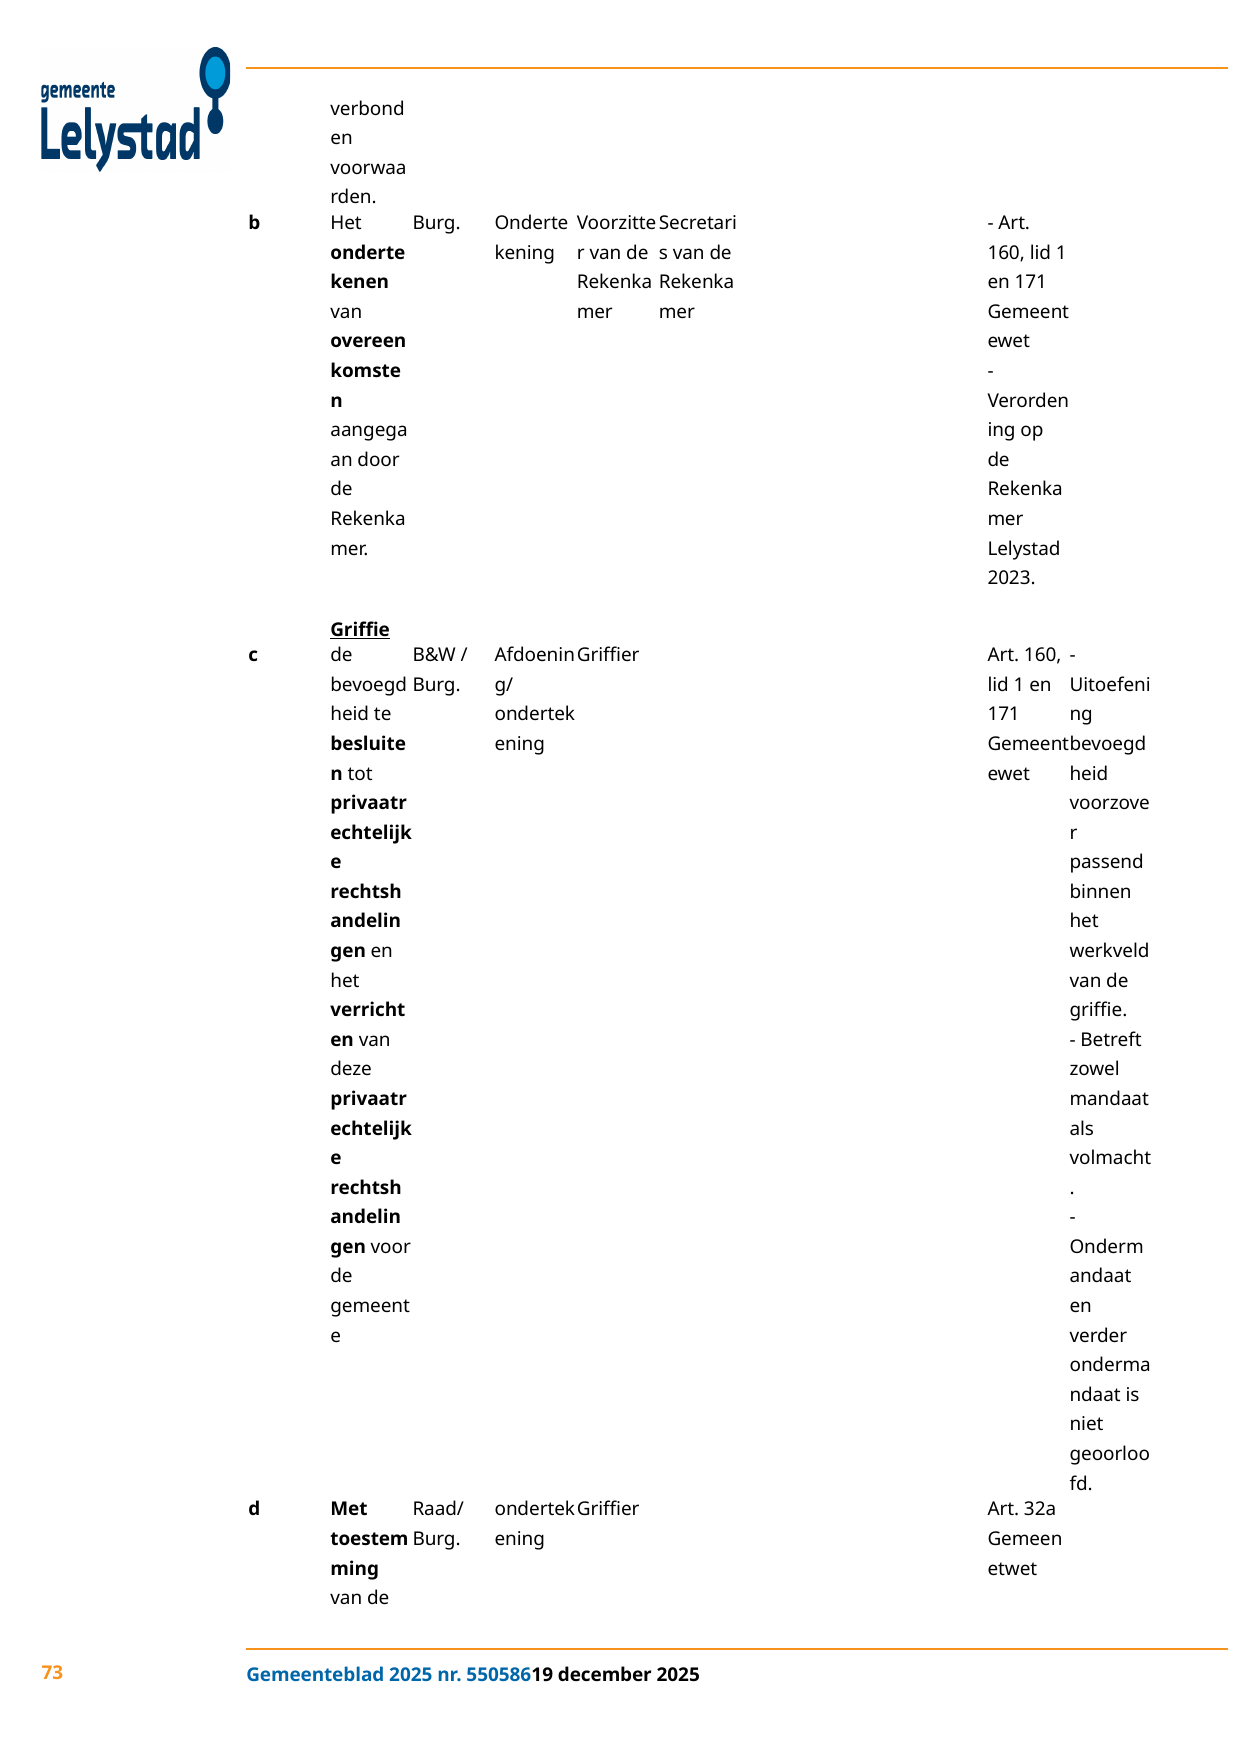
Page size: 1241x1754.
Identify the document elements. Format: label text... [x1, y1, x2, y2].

table_cell ondertekening [494, 1496, 577, 1610]
table_cell Met toestemming van de [330, 1496, 412, 1610]
picture [41, 47, 231, 172]
table_cell Art. 160, lid 1 en 171 Gemeentewet [987, 641, 1069, 1496]
table_cell [987, 95, 1069, 209]
table_cell [577, 95, 659, 209]
table_cell Art. 32a Gemeenetwet [987, 1496, 1069, 1610]
table_cell [1069, 1496, 1152, 1610]
table_cell Voorzitter van de Rekenkamer [577, 209, 659, 590]
table_cell de bevoegdheid te besluiten tot privaatrechtelijke rechtshandelingen en het verrichten van deze privaatrechtelijke rechtshandelingen voor de gemeente [330, 641, 412, 1496]
table_cell [494, 616, 577, 641]
table_cell Het ondertekenen van overeenkomsten aangegaan door de Rekenkamer. [330, 209, 412, 590]
table_cell Ondertekening [494, 209, 577, 590]
table_cell Raad/Burg. [412, 1496, 494, 1610]
table_cell Afdoening/ondertekening [494, 641, 577, 1496]
table_cell c [248, 641, 330, 1496]
table_cell [1069, 616, 1152, 641]
table_cell [577, 590, 659, 616]
table_cell b [248, 209, 330, 590]
table_cell [1069, 95, 1152, 209]
table_cell B&W / Burg. [412, 641, 494, 1496]
table_cell [987, 590, 1069, 616]
table_cell [823, 1496, 905, 1610]
table_cell [905, 616, 987, 641]
table_cell [659, 641, 741, 1496]
table_cell [412, 95, 494, 209]
table_cell verbonden voorwaarden. [330, 95, 412, 209]
table_cell Griffier [577, 1496, 659, 1610]
table_cell Griffier [577, 641, 659, 1496]
table_cell - Uitoefening bevoegdheid voorzover passend binnen het werkveld van de griffie. - Betreft zowel mandaat als volmacht. - Ondermandaat en verder ondermandaat is niet geoorloofd. [1069, 641, 1152, 1496]
table_cell [905, 641, 987, 1496]
table_cell [741, 1496, 823, 1610]
table_cell [823, 95, 905, 209]
table_cell [248, 616, 330, 641]
table_cell Secretaris van de Rekenkamer [659, 209, 741, 590]
table_cell [741, 590, 823, 616]
table_cell [905, 209, 987, 590]
table_cell [823, 641, 905, 1496]
table_cell [905, 590, 987, 616]
table_cell [741, 209, 823, 590]
table_cell Griffie [330, 616, 412, 641]
table_cell [494, 95, 577, 209]
table_cell [412, 616, 494, 641]
table_cell [823, 616, 905, 641]
table_cell [823, 209, 905, 590]
table_cell d [248, 1496, 330, 1610]
table_cell [741, 641, 823, 1496]
table_cell [659, 95, 741, 209]
table_cell [1069, 590, 1152, 616]
table_cell [248, 95, 330, 209]
table_cell [330, 590, 412, 616]
table_cell [741, 616, 823, 641]
table_cell [987, 616, 1069, 641]
table_cell [905, 1496, 987, 1610]
table_cell Burg. [412, 209, 494, 590]
table_cell [248, 590, 330, 616]
table_cell [494, 590, 577, 616]
table_cell - Art. 160, lid 1 en 171 Gemeentewet - Verordening op de Rekenkamer Lelystad 2023. [987, 209, 1069, 590]
table_cell [577, 616, 659, 641]
table_cell [412, 590, 494, 616]
table_cell [1069, 209, 1152, 590]
table_cell [823, 590, 905, 616]
table_cell [741, 95, 823, 209]
table_cell [659, 590, 741, 616]
table_cell [659, 1496, 741, 1610]
table_cell [659, 616, 741, 641]
table_cell [905, 95, 987, 209]
